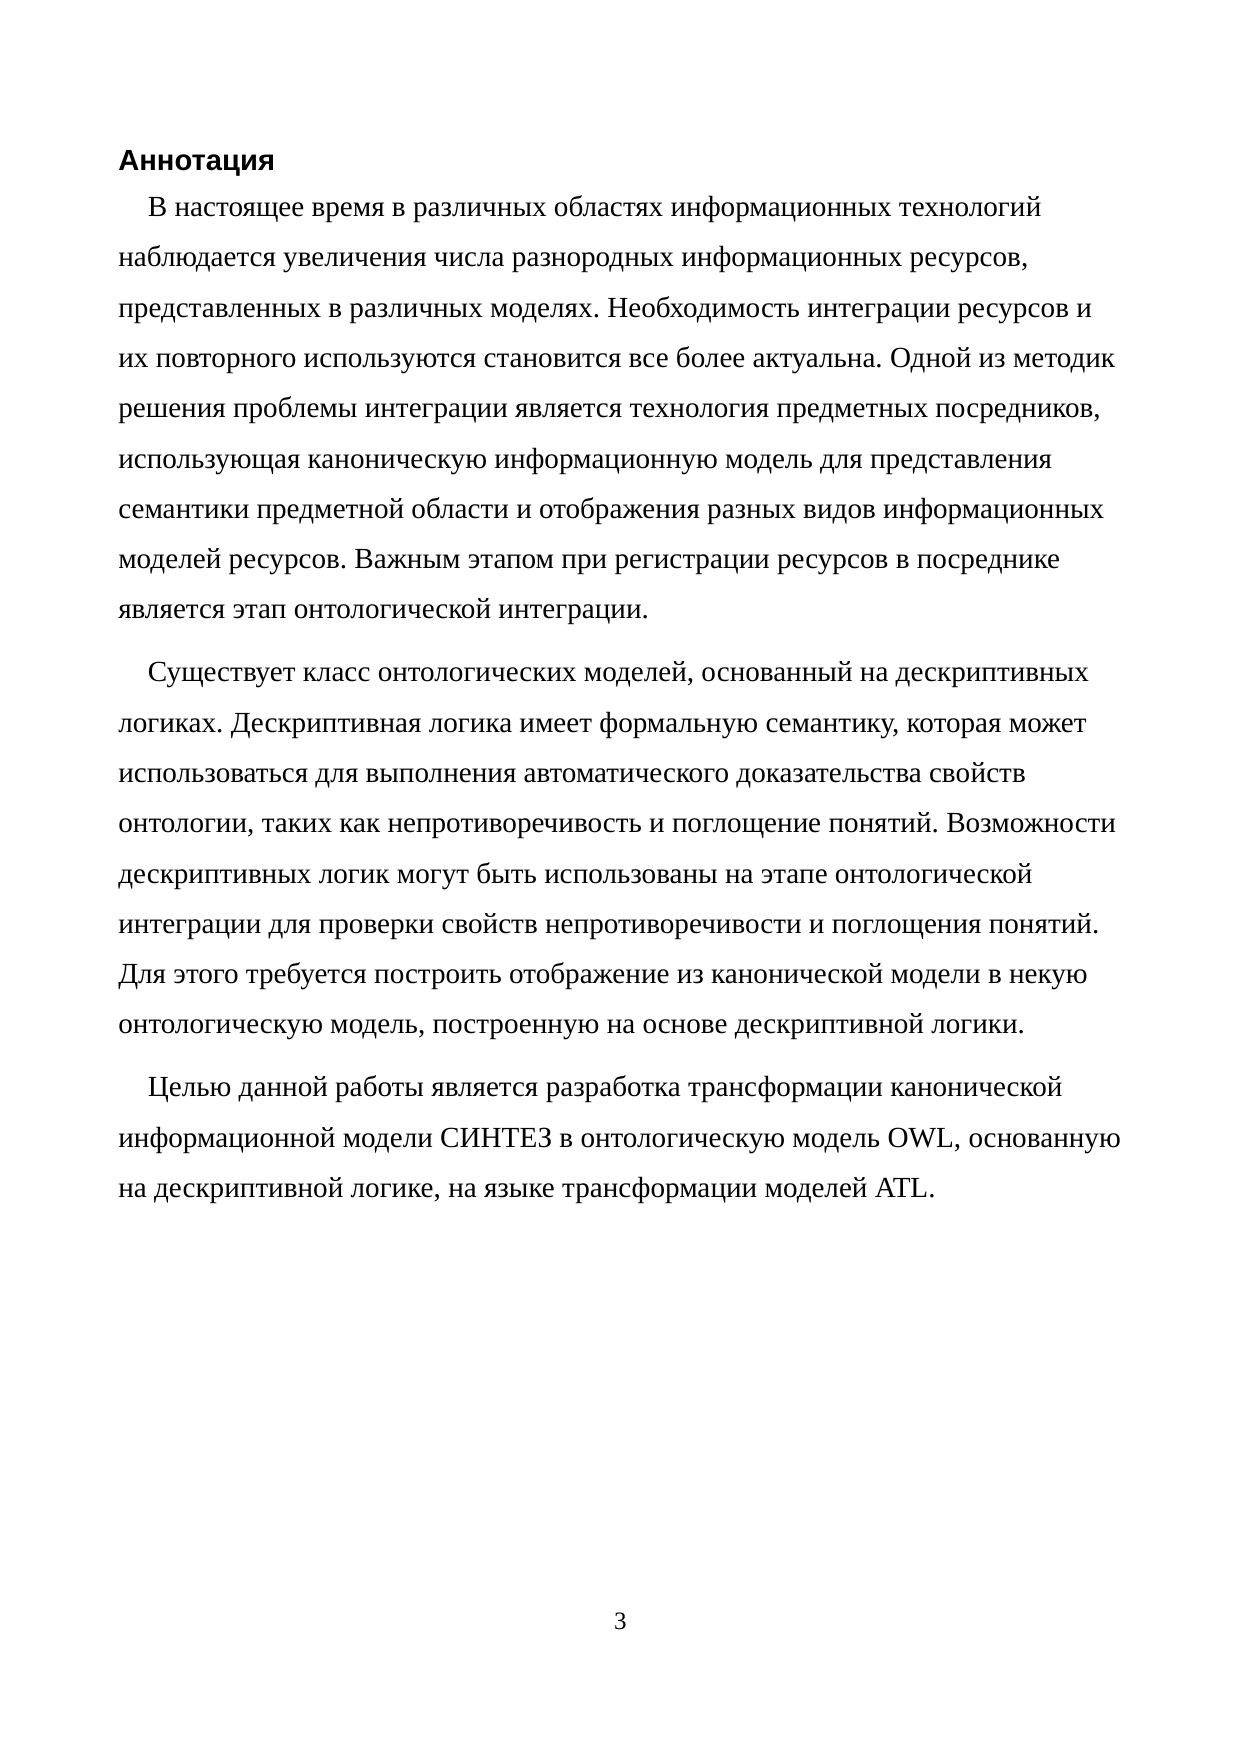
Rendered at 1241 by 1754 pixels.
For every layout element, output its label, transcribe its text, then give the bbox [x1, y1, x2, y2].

text Целью данной работы является разработка трансформации канонической информационной модели СИНТЕЗ в онтологическую модель OWL, основанную на дескриптивной логике, на языке трансформации моделей ATL. [118, 1069, 1122, 1204]
text Существует класс онтологических моделей, основанный на дескриптивных логиках. Дескриптивная логика имеет формальную семантику, которая может использоваться для выполнения автоматического доказательства свойств онтологии, таких как непротиворечивость и поглощение понятий. Возможности дескриптивных логик могут быть использованы на этапе онтологической интеграции для проверки свойств непротиворечивости и поглощения понятий. Для этого требуется построить отображение из канонической модели в некую онтологическую модель, построенную на основе дескриптивной логики. [118, 654, 1122, 1040]
text В настоящее время в различных областях информационных технологий наблюдается увеличения числа разнородных информационных ресурсов, представленных в различных моделях. Необходимость интеграции ресурсов и их повторного используются становится все более актуальна. Одной из методик решения проблемы интеграции является технология предметных посредников, использующая каноническую информационную модель для представления семантики предметной области и отображения разных видов информационных моделей ресурсов. Важным этапом при регистрации ресурсов в посреднике является этап онтологической интеграции. [118, 189, 1122, 625]
title Аннотация [118, 143, 1122, 177]
